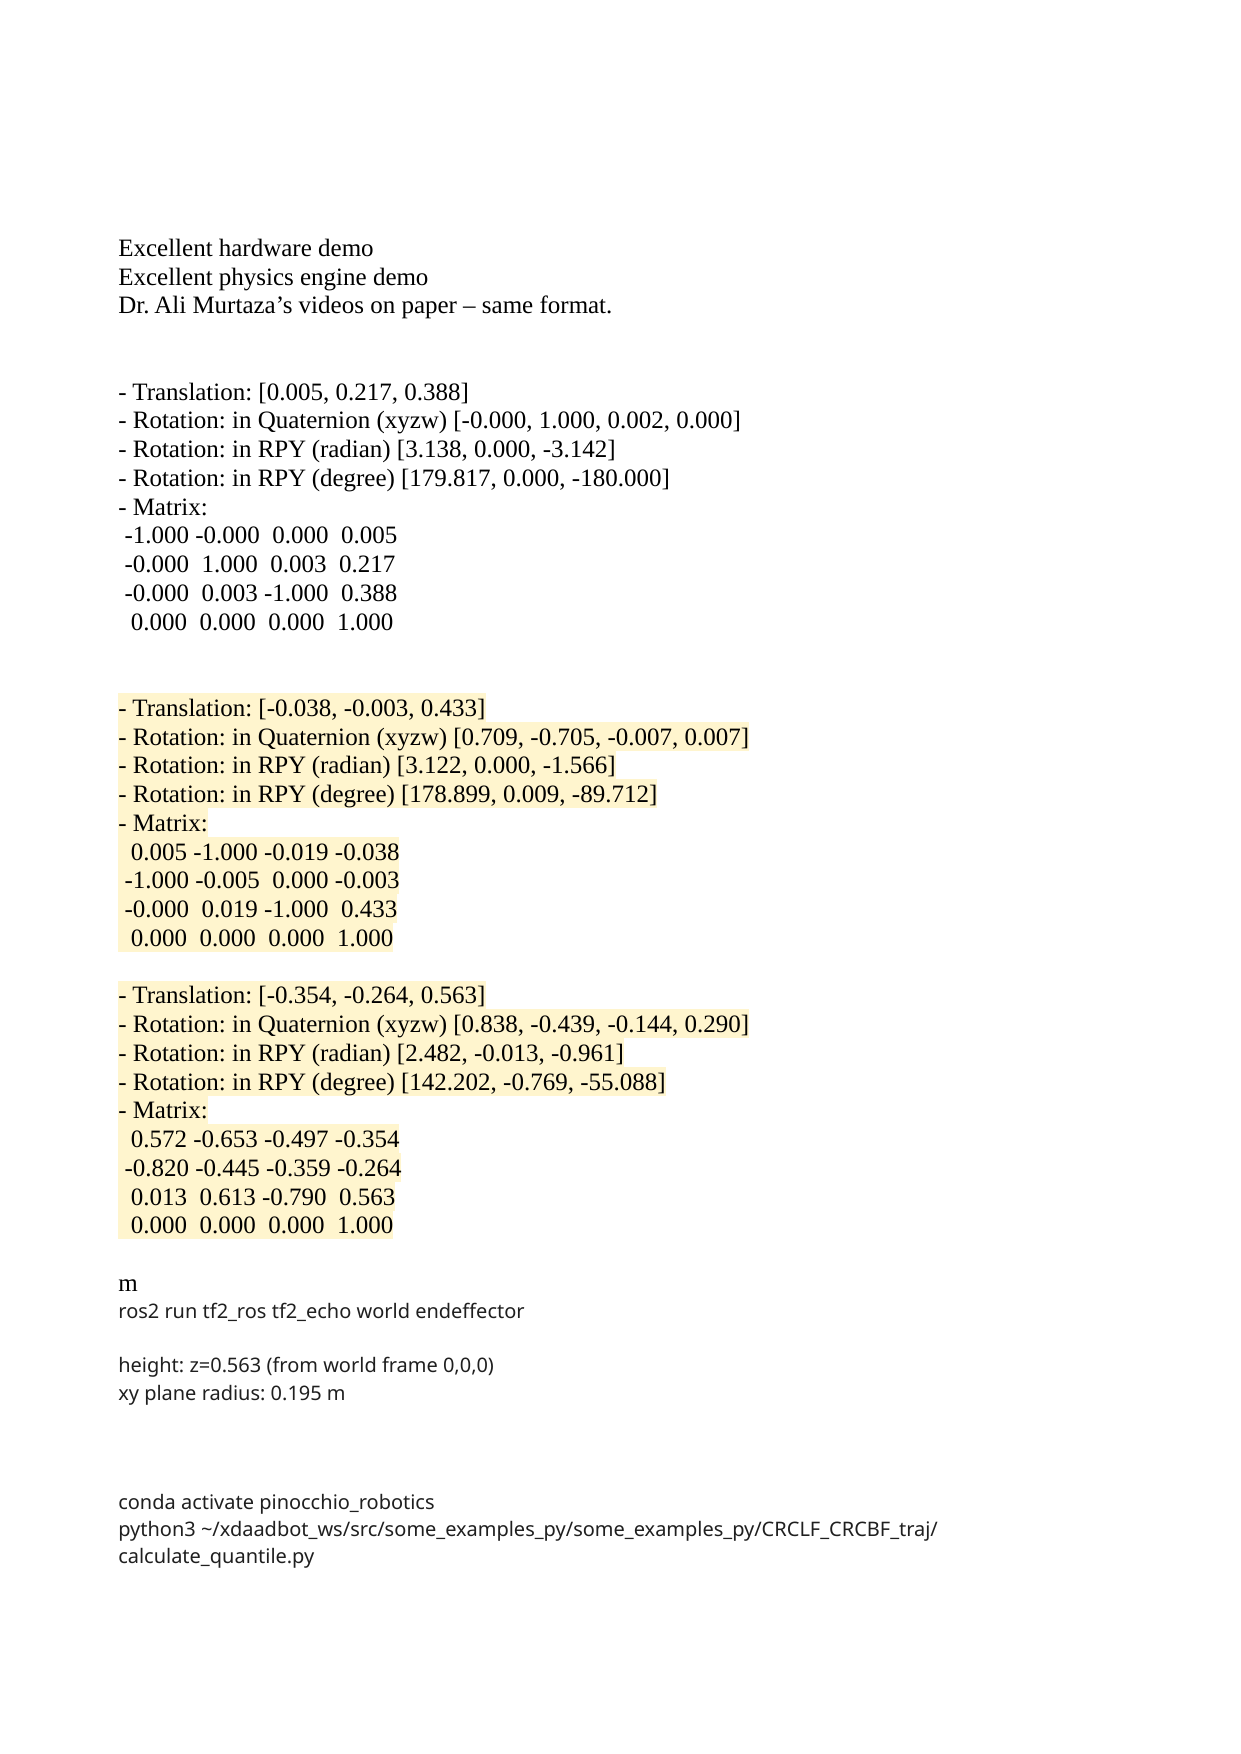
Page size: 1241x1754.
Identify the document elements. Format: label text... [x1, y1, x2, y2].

text - Translation: [-0.038, -0.003, 0.433] [118, 693, 1122, 722]
text - Rotation: in RPY (degree) [178.899, 0.009, -89.712] [118, 779, 1122, 808]
text 0.000 0.000 0.000 1.000 [118, 923, 1122, 952]
text 0.013 0.613 -0.790 0.563 [118, 1182, 1122, 1211]
text - Rotation: in Quaternion (xyzw) [0.838, -0.439, -0.144, 0.290] [118, 1009, 1122, 1038]
text - Rotation: in Quaternion (xyzw) [-0.000, 1.000, 0.002, 0.000] [118, 406, 1122, 434]
text - Rotation: in RPY (degree) [179.817, 0.000, -180.000] [118, 463, 1122, 492]
text Dr. Ali Murtaza’s videos on paper – same format. [118, 291, 1122, 319]
text - Matrix: [118, 1096, 1122, 1124]
text - Rotation: in RPY (radian) [2.482, -0.013, -0.961] [118, 1038, 1122, 1067]
text -0.000 0.019 -1.000 0.433 [118, 894, 1122, 923]
text 0.000 0.000 0.000 1.000 [118, 607, 1122, 636]
text 0.005 -1.000 -0.019 -0.038 [118, 837, 1122, 866]
text m [118, 1268, 1122, 1297]
text height: z=0.563 (from world frame 0,0,0) [118, 1351, 1122, 1379]
text - Rotation: in RPY (radian) [3.138, 0.000, -3.142] [118, 434, 1122, 463]
text -1.000 -0.005 0.000 -0.003 [118, 866, 1122, 894]
text -0.000 0.003 -1.000 0.388 [118, 578, 1122, 607]
text - Translation: [0.005, 0.217, 0.388] [118, 377, 1122, 406]
text 0.000 0.000 0.000 1.000 [118, 1211, 1122, 1239]
text - Rotation: in RPY (degree) [142.202, -0.769, -55.088] [118, 1067, 1122, 1096]
text - Translation: [-0.354, -0.264, 0.563] [118, 981, 1122, 1009]
text ros2 run tf2_ros tf2_echo world endeffector [118, 1297, 1122, 1324]
text -1.000 -0.000 0.000 0.005 [118, 521, 1122, 549]
text -0.820 -0.445 -0.359 -0.264 [118, 1153, 1122, 1182]
text -0.000 1.000 0.003 0.217 [118, 549, 1122, 578]
text xy plane radius: 0.195 m [118, 1379, 1122, 1433]
text conda activate pinocchio_robotics [118, 1488, 1122, 1515]
text Excellent physics engine demo [118, 262, 1122, 291]
text Excellent hardware demo [118, 233, 1122, 262]
text - Rotation: in Quaternion (xyzw) [0.709, -0.705, -0.007, 0.007] [118, 722, 1122, 751]
text - Matrix: [118, 492, 1122, 521]
text python3 ~/xdaadbot_ws/src/some_examples_py/some_examples_py/CRCLF_CRCBF_traj/calculate_quantile.py [118, 1515, 1122, 1570]
text 0.572 -0.653 -0.497 -0.354 [118, 1124, 1122, 1153]
text - Matrix: [118, 808, 1122, 837]
text - Rotation: in RPY (radian) [3.122, 0.000, -1.566] [118, 751, 1122, 779]
